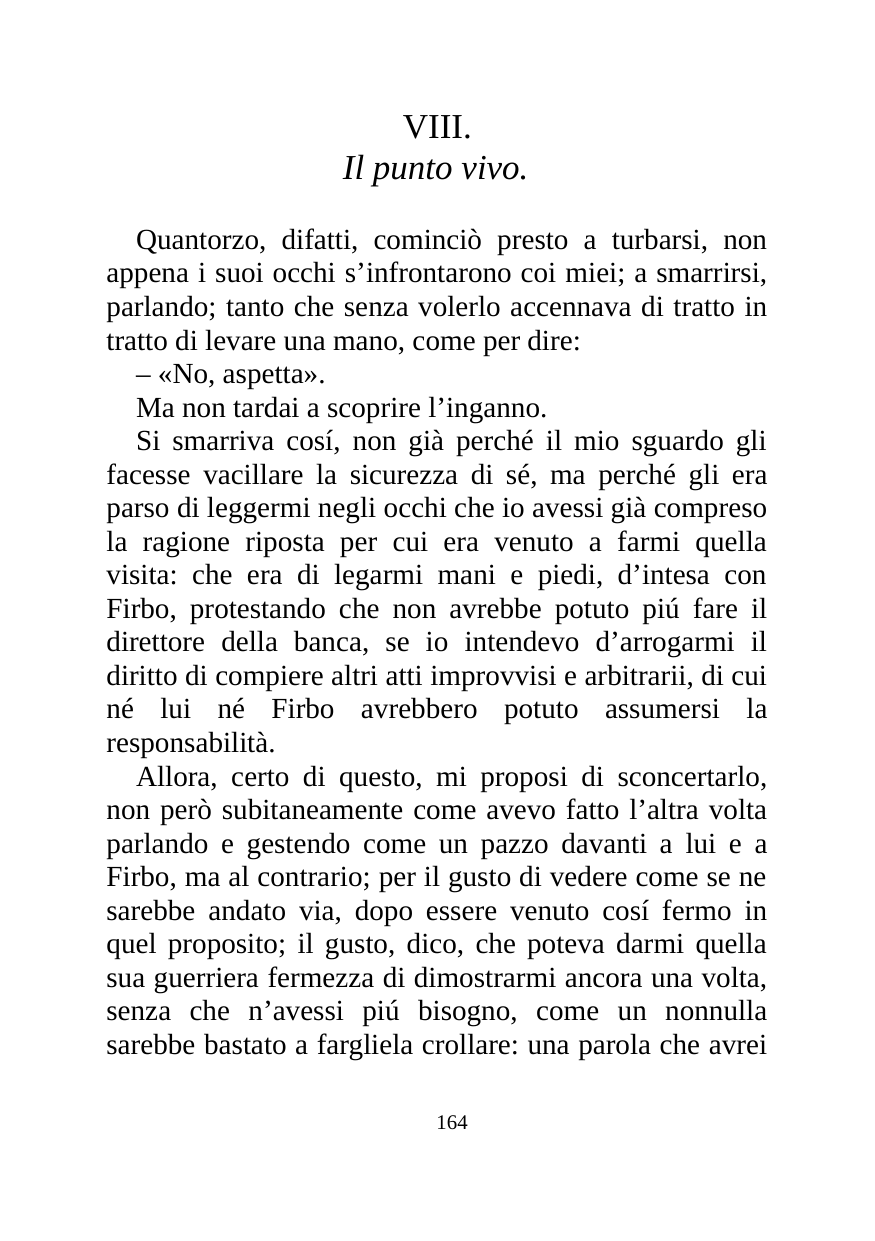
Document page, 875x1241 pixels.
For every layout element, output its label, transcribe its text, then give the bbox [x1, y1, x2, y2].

text Allora, certo di questo, mi proposi di sconcertarlo, non però subitaneamente come avevo fatto l’altra volta parlando e gestendo come un pazzo davanti a lui e a Firbo, ma al contrario; per il gusto di vedere come se ne sarebbe andato via, dopo essere venuto cosí fermo in quel proposito; il gusto, dico, che poteva darmi quella sua guerriera fermezza di dimostrarmi ancora una volta, senza che n’avessi piú bisogno, come un nonnulla sarebbe bastato a fargliela crollare: una parola che avrei [106, 759, 768, 1061]
text Si smarriva cosí, non già perché il mio sguardo gli facesse vacillare la sicurezza di sé, ma perché gli era parso di leggermi negli occhi che io avessi già compreso la ragione riposta per cui era venuto a farmi quella visita: che era di legarmi mani e piedi, d’intesa con Firbo, protestando che non avrebbe potuto piú fare il direttore della banca, se io intendevo d’arrogarmi il diritto di compiere altri atti improvvisi e arbitrarii, di cui né lui né Firbo avrebbero potuto assumersi la responsabilità. [106, 423, 768, 759]
text – «No, aspetta». [106, 356, 768, 390]
text Quantorzo, difatti, cominciò presto a turbarsi, non appena i suoi occhi s’infrontarono coi miei; a smarrirsi, parlando; tanto che senza volerlo accennava di tratto in tratto di levare una mano, come per dire: [106, 222, 768, 356]
text Ma non tardai a scoprire l’inganno. [106, 390, 768, 423]
subtitle VIII. Il punto vivo. [106, 106, 768, 187]
